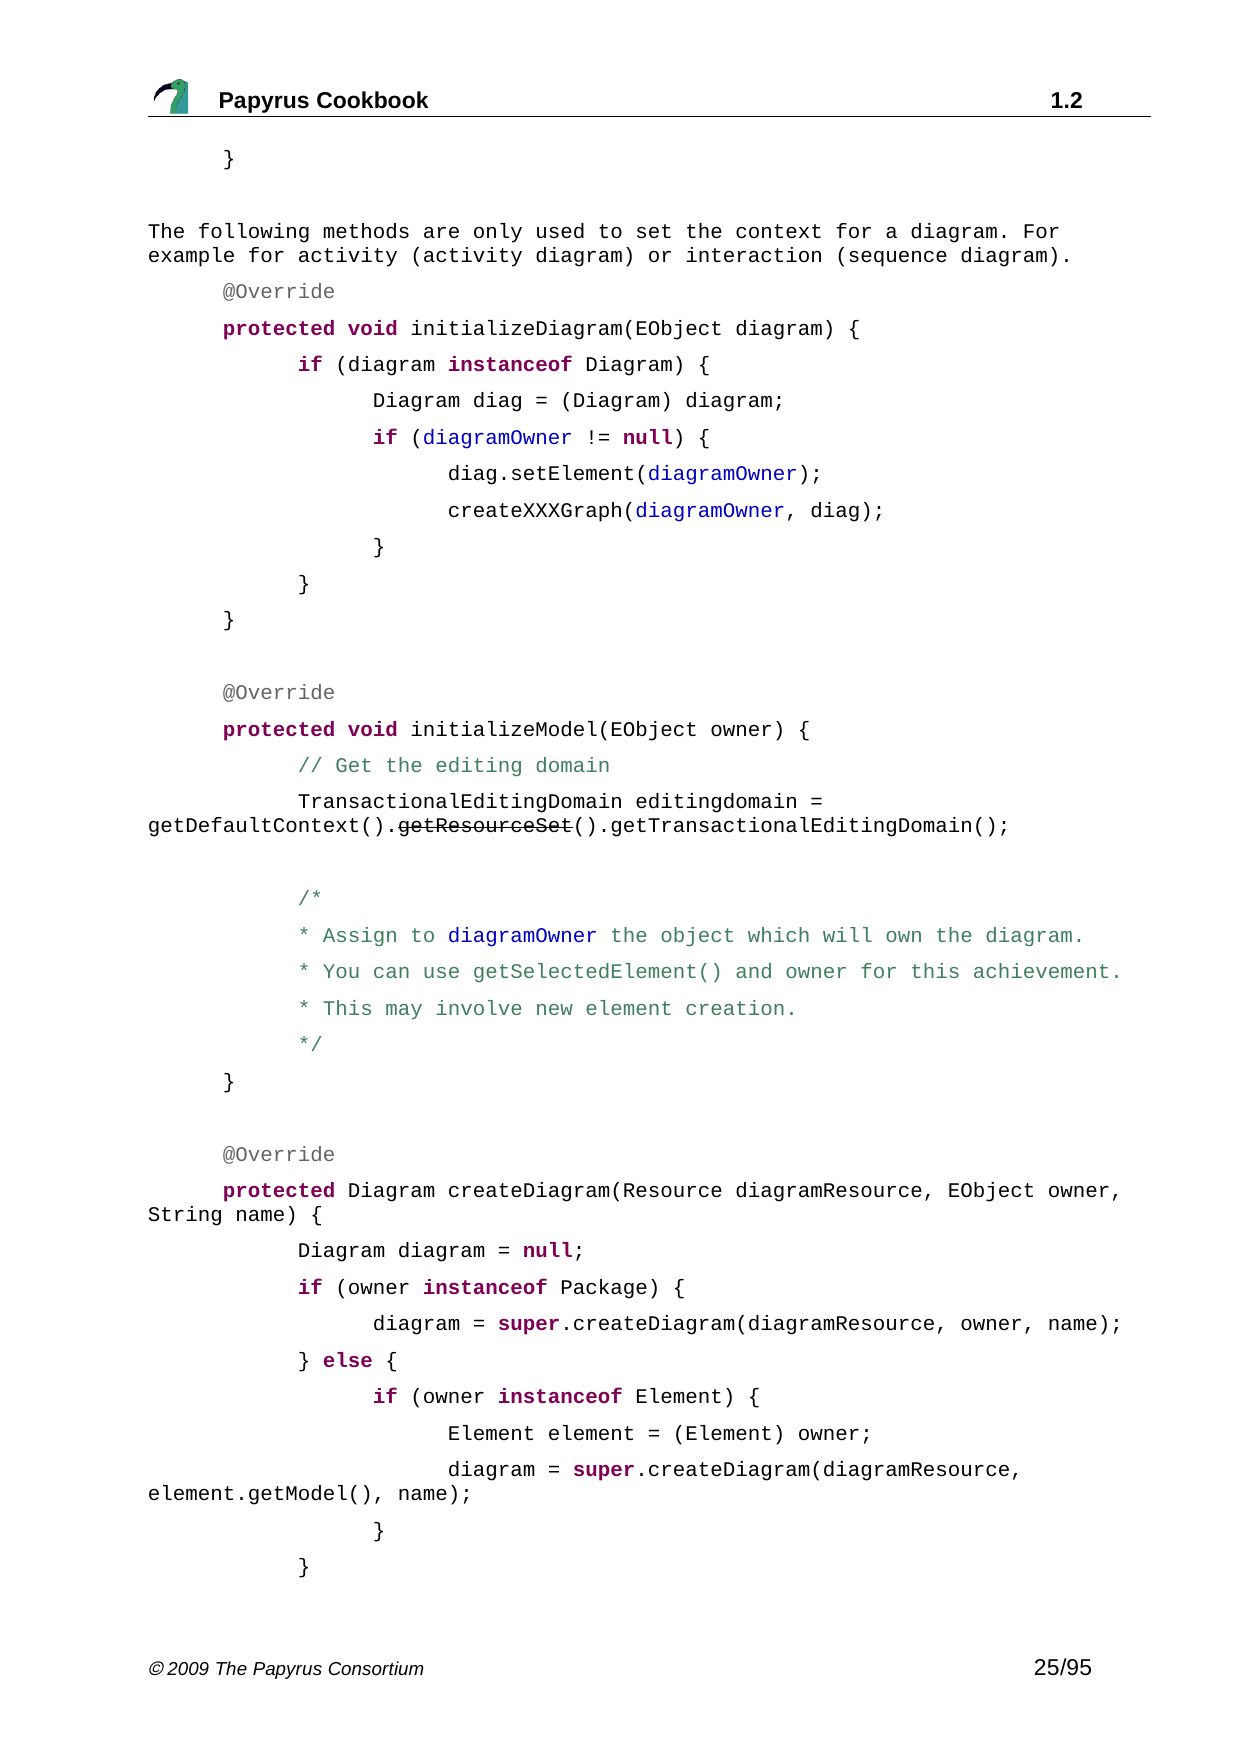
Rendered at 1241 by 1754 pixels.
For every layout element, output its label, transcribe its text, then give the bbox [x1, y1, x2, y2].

text } [148, 148, 1151, 172]
text * This may involve new element creation. [148, 998, 1151, 1022]
text protected void initializeDiagram(EObject diagram) { [148, 317, 1151, 341]
text /* [148, 888, 1151, 912]
text if (owner instanceof Package) { [148, 1277, 1151, 1301]
text } [148, 536, 1151, 560]
text // Get the editing domain [148, 755, 1151, 779]
text if (diagram instanceof Diagram) { [148, 354, 1151, 378]
text } [148, 609, 1151, 633]
text createXXXGraph(diagramOwner, diag); [148, 500, 1151, 524]
text TransactionalEditingDomain editingdomain = getDefaultContext().getResourceSet().getTransactionalEditingDomain(); [148, 791, 1151, 839]
text if (diagramOwner != null) { [148, 427, 1151, 451]
text } [148, 1519, 1151, 1543]
text @Override [148, 682, 1151, 706]
text * Assign to diagramOwner the object which will own the diagram. [148, 925, 1151, 949]
text } [148, 573, 1151, 597]
text diagram = super.createDiagram(diagramResource, owner, name); [148, 1313, 1151, 1337]
text @Override [148, 281, 1151, 305]
text } [148, 1071, 1151, 1094]
text } else { [148, 1350, 1151, 1374]
text protected Diagram createDiagram(Resource diagramResource, EObject owner, String name) { [148, 1180, 1151, 1228]
text diag.setElement(diagramOwner); [148, 463, 1151, 487]
text */ [148, 1034, 1151, 1058]
text if (owner instanceof Element) { [148, 1386, 1151, 1410]
text @Override [148, 1143, 1151, 1167]
text * You can use getSelectedElement() and owner for this achievement. [148, 961, 1151, 985]
text Diagram diag = (Diagram) diagram; [148, 390, 1151, 414]
text diagram = super.createDiagram(diagramResource, element.getModel(), name); [148, 1459, 1151, 1507]
text Element element = (Element) owner; [148, 1423, 1151, 1447]
text protected void initializeModel(EObject owner) { [148, 718, 1151, 742]
picture [153, 79, 189, 114]
text The following methods are only used to set the context for a diagram. For example for activity (activity diagram) or interaction (sequence diagram). [148, 221, 1151, 268]
text Diagram diagram = null; [148, 1240, 1151, 1264]
text } [148, 1556, 1151, 1580]
